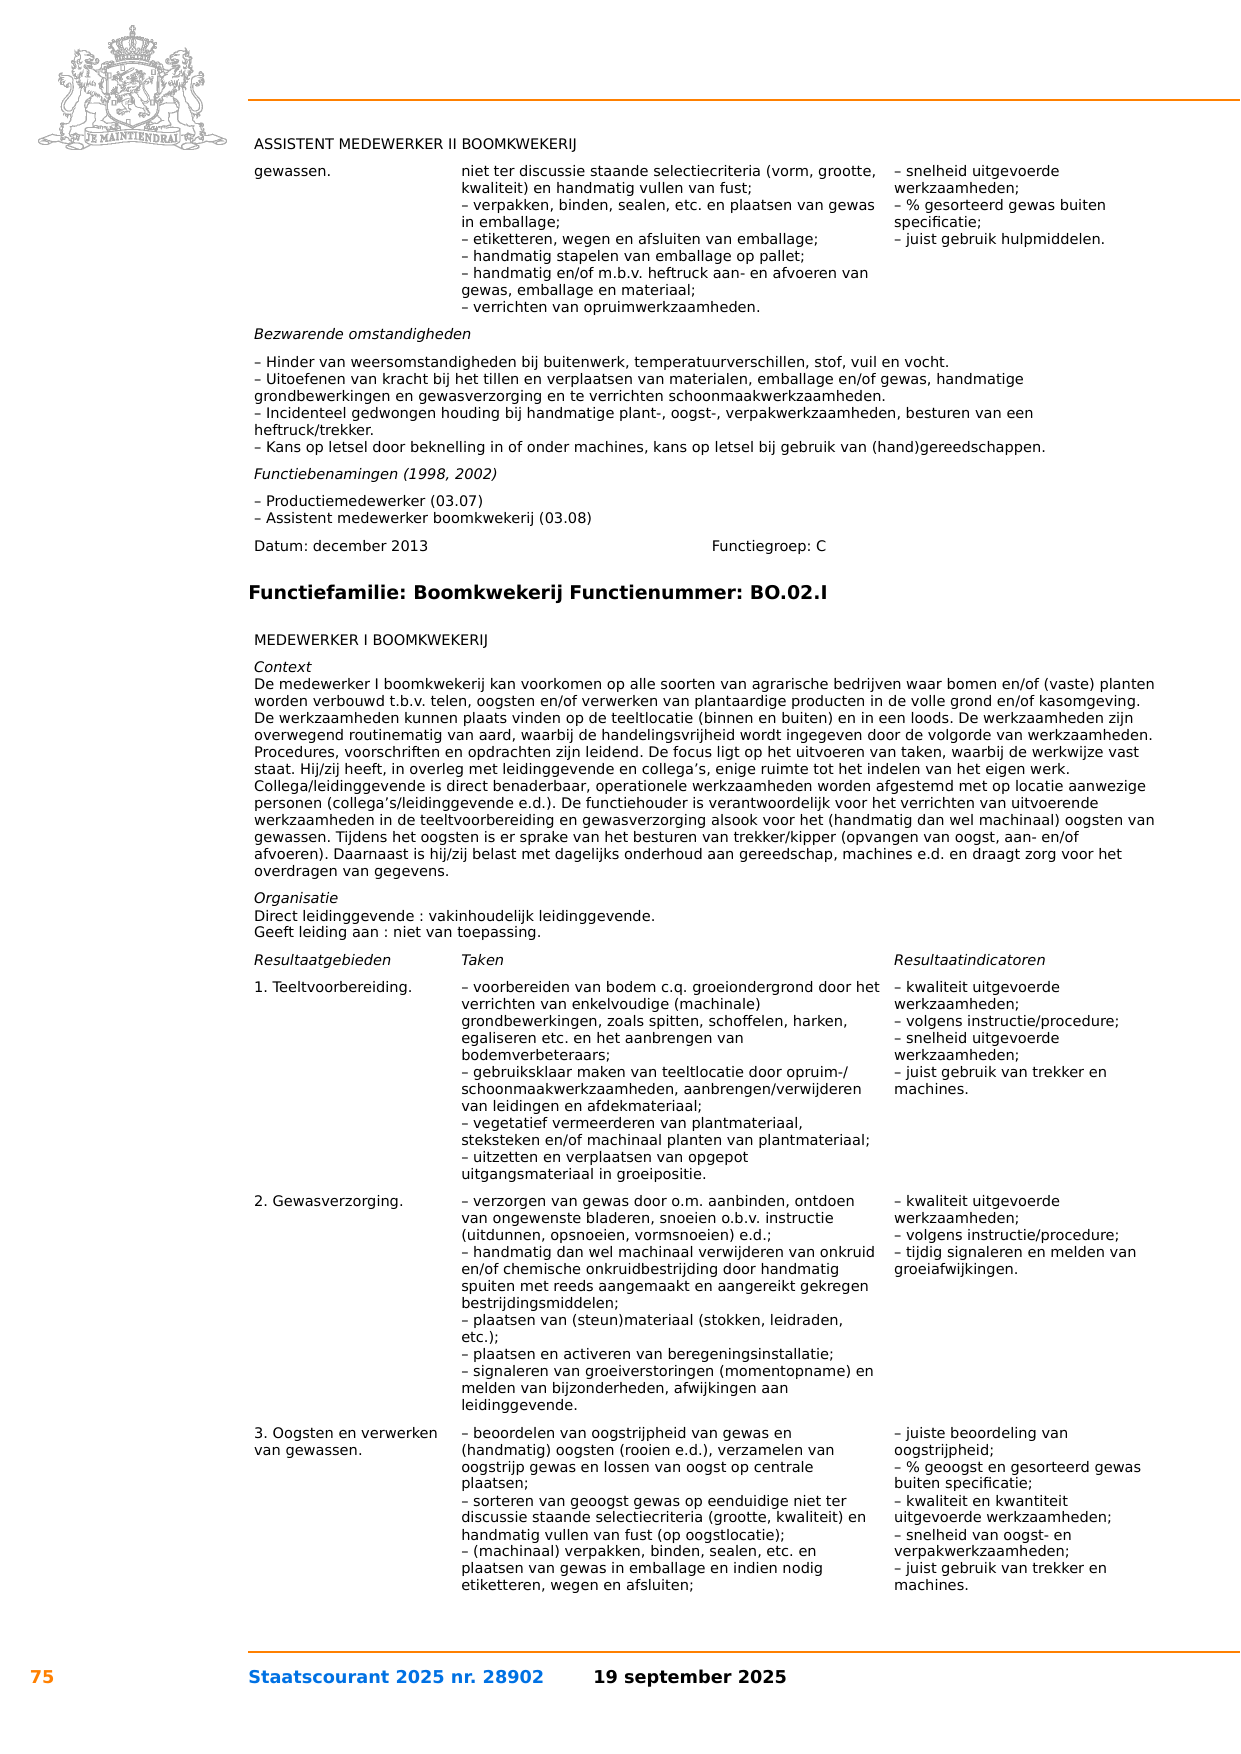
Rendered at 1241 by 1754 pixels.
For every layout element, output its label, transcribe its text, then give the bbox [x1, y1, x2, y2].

subtitle Functiefamilie: Boomkwekerij Functienummer: BO.02.I [248, 582, 1163, 604]
table_cell Functiebenamingen (1998, 2002) [249, 461, 1163, 488]
table_header MEDEWERKER I BOOMKWEKERIJ [249, 627, 1163, 653]
table_cell Bezwarende omstandigheden [249, 322, 1163, 348]
table_cell Taken [456, 947, 888, 973]
table_header ASSISTENT MEDEWERKER II BOOMKWEKERIJ [249, 131, 1163, 157]
table_cell – verzorgen van gewas door o.m. aanbinden, ontdoen van ongewenste bladeren, snoeien o.b.v. instructie (uitdunnen, opsnoeien, vormsnoeien) e.d.; – handmatig dan wel machinaal verwijderen van onkruid en/of chemische onkruidbestrijding door handmatig spuiten met reeds aangemaakt en aangereikt gekregen bestrijdingsmiddelen; – plaatsen van (steun)materiaal (stokken, leidraden, etc.); – plaatsen en activeren van beregeningsinstallatie; – signaleren van groeiverstoringen (momentopname) en melden van bijzonderheden, afwijkingen aan leidinggevende. [456, 1189, 888, 1419]
table_cell Organisatie Direct leidinggevende : vakinhoudelijk leidinggevende. Geeft leiding aan : niet van toepassing. [249, 886, 1163, 946]
table_cell 1. Teeltvoorbereiding. [249, 975, 454, 1188]
table_cell – kwaliteit uitgevoerde werkzaamheden; – volgens instructie/procedure; – snelheid uitgevoerde werkzaamheden; – juist gebruik van trekker en machines. [889, 975, 1163, 1188]
table_cell – Hinder van weersomstandigheden bij buitenwerk, temperatuurverschillen, stof, vuil en vocht. – Uitoefenen van kracht bij het tillen en verplaatsen van materialen, emballage en/of gewas, handmatige grondbewerkingen en gewasverzorging en te verrichten schoonmaakwerkzaamheden. – Incidenteel gedwongen houding bij handmatige plant-, oogst-, verpakwerkzaamheden, besturen van een heftruck/trekker. – Kans op letsel door beknelling in of onder machines, kans op letsel bij gebruik van (hand)gereedschappen. [249, 349, 1163, 460]
table_cell – snelheid uitgevoerde werkzaamheden; – % gesorteerd gewas buiten specificatie; – juist gebruik hulpmiddelen. [889, 158, 1163, 321]
table_cell – voorbereiden van bodem c.q. groeiondergrond door het verrichten van enkelvoudige (machinale) grondbewerkingen, zoals spitten, schoffelen, harken, egaliseren etc. en het aanbrengen van bodemverbeteraars; – gebruiksklaar maken van teeltlocatie door opruim-/ schoonmaakwerkzaamheden, aanbrengen/verwijderen van leidingen en afdekmateriaal; – vegetatief vermeerderen van plantmateriaal, steksteken en/of machinaal planten van plantmateriaal; – uitzetten en verplaatsen van opgepot uitgangsmateriaal in groeipositie. [456, 975, 888, 1188]
table_cell Resultaatindicatoren [889, 947, 1163, 973]
table_cell niet ter discussie staande selectiecriteria (vorm, grootte, kwaliteit) en handmatig vullen van fust; – verpakken, binden, sealen, etc. en plaatsen van gewas in emballage; – etiketteren, wegen en afsluiten van emballage; – handmatig stapelen van emballage op pallet; – handmatig en/of m.b.v. heftruck aan- en afvoeren van gewas, emballage en materiaal; – verrichten van opruimwerkzaamheden. [456, 158, 888, 321]
table_cell – kwaliteit uitgevoerde werkzaamheden; – volgens instructie/procedure; – tijdig signaleren en melden van groeiafwijkingen. [889, 1189, 1163, 1419]
picture [38, 25, 227, 150]
table_cell Resultaatgebieden [249, 947, 454, 973]
table_cell – beoordelen van oogstrijpheid van gewas en (handmatig) oogsten (rooien e.d.), verzamelen van oogstrijp gewas en lossen van oogst op centrale plaatsen; – sorteren van geoogst gewas op eenduidige niet ter discussie staande selectiecriteria (grootte, kwaliteit) en handmatig vullen van fust (op oogstlocatie); – (machinaal) verpakken, binden, sealen, etc. en plaatsen van gewas in emballage en indien nodig etiketteren, wegen en afsluiten; [456, 1420, 888, 1599]
table_cell 2. Gewasverzorging. [249, 1189, 454, 1419]
table_cell Datum: december 2013 [249, 533, 705, 559]
table_cell – juiste beoordeling van oogstrijpheid; – % geoogst en gesorteerd gewas buiten specificatie; – kwaliteit en kwantiteit uitgevoerde werkzaamheden; – snelheid van oogst- en verpakwerkzaamheden; – juist gebruik van trekker en machines. [889, 1420, 1163, 1599]
table_cell 3. Oogsten en verwerken van gewassen. [249, 1420, 454, 1599]
table_cell – Productiemedewerker (03.07) – Assistent medewerker boomkwekerij (03.08) [249, 489, 1163, 532]
table_cell Functiegroep: C [706, 533, 1163, 559]
table_cell Context De medewerker I boomkwekerij kan voorkomen op alle soorten van agrarische bedrijven waar bomen en/of (vaste) planten worden verbouwd t.b.v. telen, oogsten en/of verwerken van plantaardige producten in de volle grond en/of kasomgeving. De werkzaamheden kunnen plaats vinden op de teeltlocatie (binnen en buiten) en in een loods. De werkzaamheden zijn overwegend routinematig van aard, waarbij de handelingsvrijheid wordt ingegeven door de volgorde van werkzaamheden. Procedures, voorschriften en opdrachten zijn leidend. De focus ligt op het uitvoeren van taken, waarbij de werkwijze vast staat. Hij/zij heeft, in overleg met leidinggevende en collega’s, enige ruimte tot het indelen van het eigen werk. Collega/leidinggevende is direct benaderbaar, operationele werkzaamheden worden afgestemd met op locatie aanwezige personen (collega’s/leidinggevende e.d.). De functiehouder is verantwoordelijk voor het verrichten van uitvoerende werkzaamheden in de teeltvoorbereiding en gewasverzorging alsook voor het (handmatig dan wel machinaal) oogsten van gewassen. Tijdens het oogsten is er sprake van het besturen van trekker/kipper (opvangen van oogst, aan- en/of afvoeren). Daarnaast is hij/zij belast met dagelijks onderhoud aan gereedschap, machines e.d. en draagt zorg voor het overdragen van gegevens. [249, 655, 1163, 885]
table_cell gewassen. [249, 158, 454, 321]
